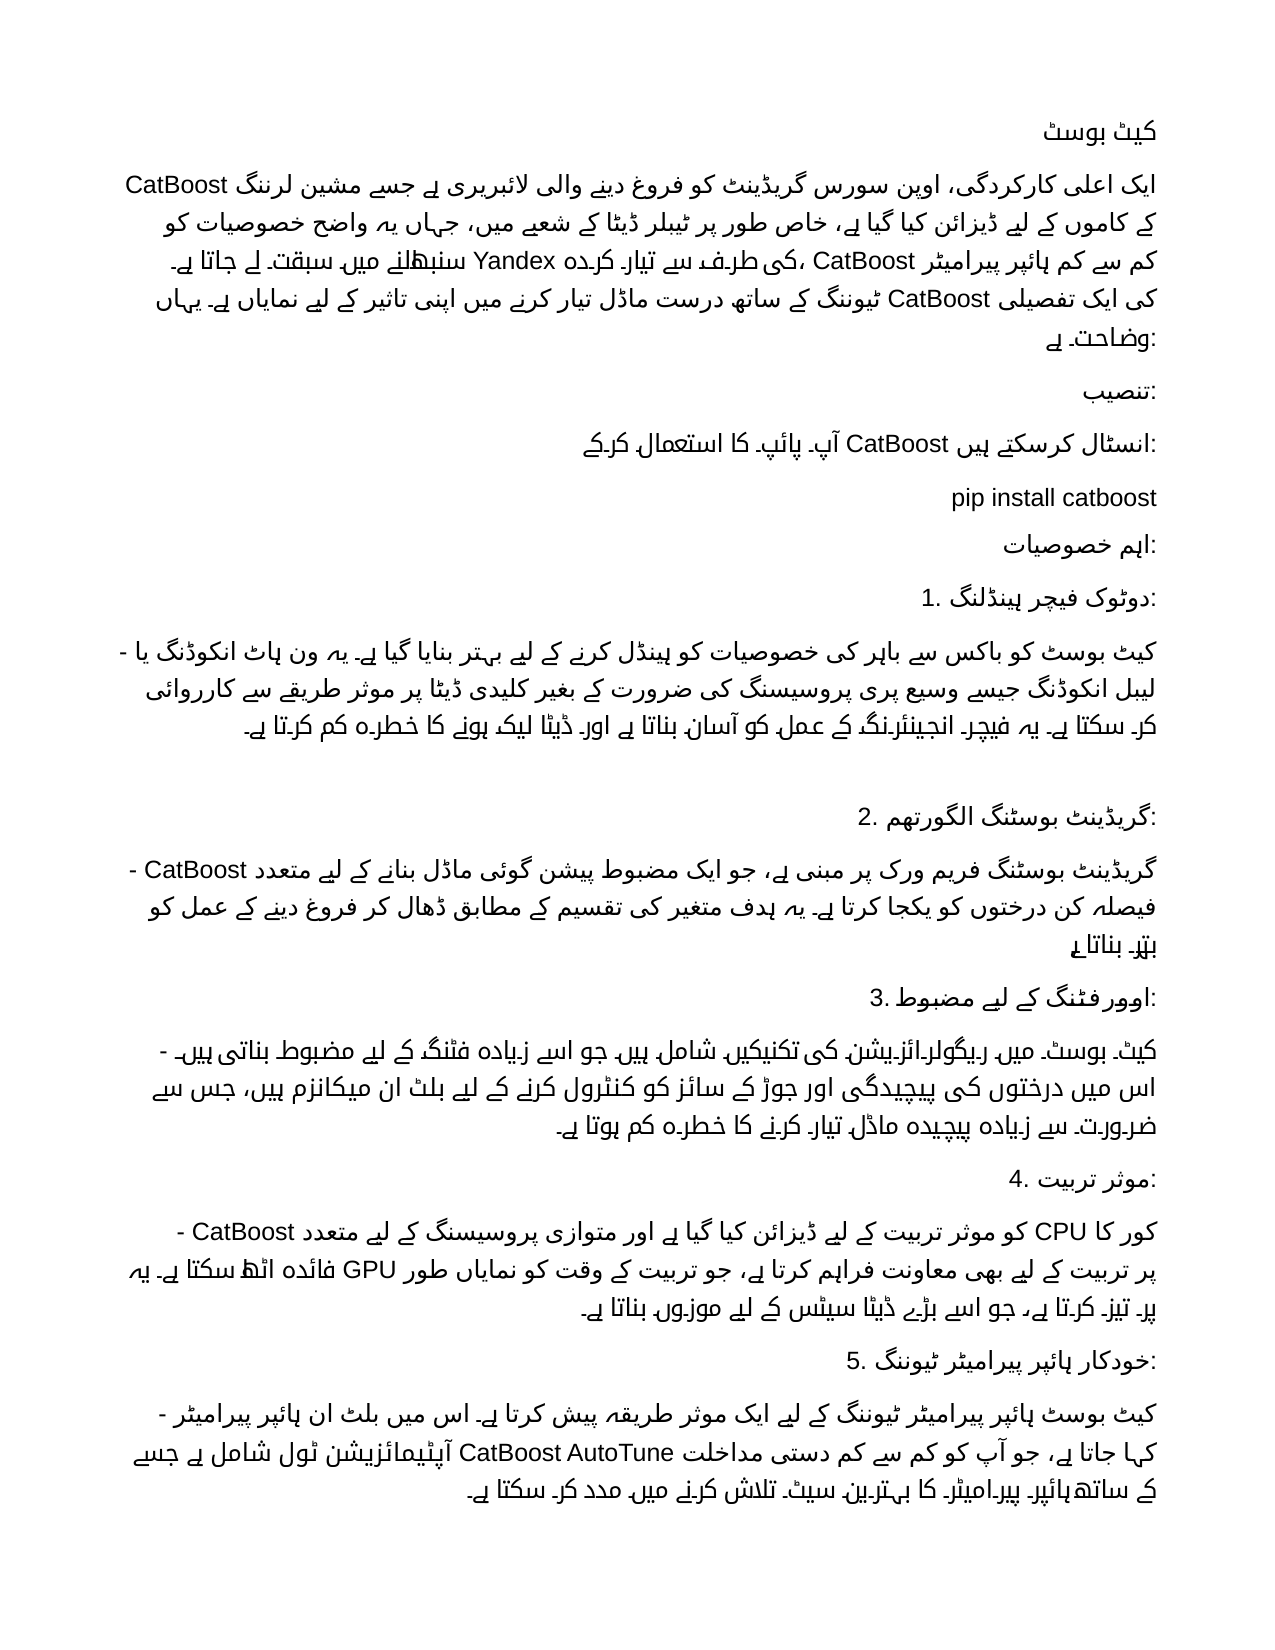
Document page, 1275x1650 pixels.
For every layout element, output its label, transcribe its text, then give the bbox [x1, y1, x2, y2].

text - کیٹ بوسٹ میں ریگولرائزیشن کی تکنیکیں شامل ہیں جو اسے زیادہ فٹنگ کے لیے مضبوط بناتی ہیں۔ اس میں درختوں کی پیچیدگی اور جوڑ کے سائز کو کنٹرول کرنے کے لیے بلٹ ان میکانزم ہیں، جس سے ضرورت سے زیادہ پیچیدہ ماڈل تیار کرنے کا خطرہ کم ہوتا ہے۔ [118, 1036, 1157, 1144]
text آپ پائپ کا استعمال کرکے CatBoost انسٹال کرسکتے ہیں: [118, 429, 1157, 463]
text 4. موثر تربیت: [118, 1164, 1157, 1197]
text - CatBoost کو موثر تربیت کے لیے ڈیزائن کیا گیا ہے اور متوازی پروسیسنگ کے لیے متعدد CPU کور کا فائدہ اٹھا سکتا ہے۔ یہ GPU پر تربیت کے لیے بھی معاونت فراہم کرتا ہے، جو تربیت کے وقت کو نمایاں طور پر تیز کرتا ہے، جو اسے بڑے ڈیٹا سیٹس کے لیے موزوں بناتا ہے۔ [118, 1217, 1157, 1327]
text 1. دوٹوک فیچر ہینڈلنگ: [118, 583, 1157, 617]
text 2. گریڈینٹ بوسٹنگ الگورتھم: [118, 802, 1157, 835]
text 3. اوور فٹنگ کے لیے مضبوط: [118, 983, 1157, 1016]
text - کیٹ بوسٹ کو باکس سے باہر کی خصوصیات کو ہینڈل کرنے کے لیے بہتر بنایا گیا ہے۔ یہ ون ہاٹ انکوڈنگ یا لیبل انکوڈنگ جیسے وسیع پری پروسیسنگ کی ضرورت کے بغیر کلیدی ڈیٹا پر موثر طریقے سے کارروائی کر سکتا ہے۔ یہ فیچر انجینئرنگ کے عمل کو آسان بناتا ہے اور ڈیٹا لیک ہونے کا خطرہ کم کرتا ہے۔ [118, 637, 1157, 782]
text تنصیب: [118, 376, 1157, 410]
text - CatBoost گریڈینٹ بوسٹنگ فریم ورک پر مبنی ہے، جو ایک مضبوط پیشن گوئی ماڈل بنانے کے لیے متعدد فیصلہ کن درختوں کو یکجا کرتا ہے۔ یہ ہدف متغیر کی تقسیم کے مطابق ڈھال کر فروغ دینے کے عمل کو بہتر بناتا ہے۔ [118, 855, 1157, 963]
text اہم خصوصیات: [118, 530, 1157, 564]
text کیٹ بوسٹ [118, 118, 1157, 151]
text 5. خودکار ہائپر پیرامیٹر ٹیوننگ: [118, 1346, 1157, 1379]
text - کیٹ بوسٹ ہائپر پیرامیٹر ٹیوننگ کے لیے ایک موثر طریقہ پیش کرتا ہے۔ اس میں بلٹ ان ہائپر پیرامیٹر آپٹیمائزیشن ٹول شامل ہے جسے CatBoost AutoTune کہا جاتا ہے، جو آپ کو کم سے کم دستی مداخلت کے ساتھ ہائپر پیرامیٹر کا بہترین سیٹ تلاش کرنے میں مدد کر سکتا ہے۔ [118, 1399, 1157, 1509]
text pip install catboost [118, 482, 1157, 511]
text CatBoost ایک اعلی کارکردگی، اوپن سورس گریڈینٹ کو فروغ دینے والی لائبریری ہے جسے مشین لرننگ کے کاموں کے لیے ڈیزائن کیا گیا ہے، خاص طور پر ٹیبلر ڈیٹا کے شعبے میں، جہاں یہ واضح خصوصیات کو سنبھالنے میں سبقت لے جاتا ہے۔ Yandex کی طرف سے تیار کردہ، CatBoost کم سے کم ہائپر پیرامیٹر ٹیوننگ کے ساتھ درست ماڈل تیار کرنے میں اپنی تاثیر کے لیے نمایاں ہے۔ یہاں CatBoost کی ایک تفصیلی وضاحت ہے: [118, 170, 1157, 356]
